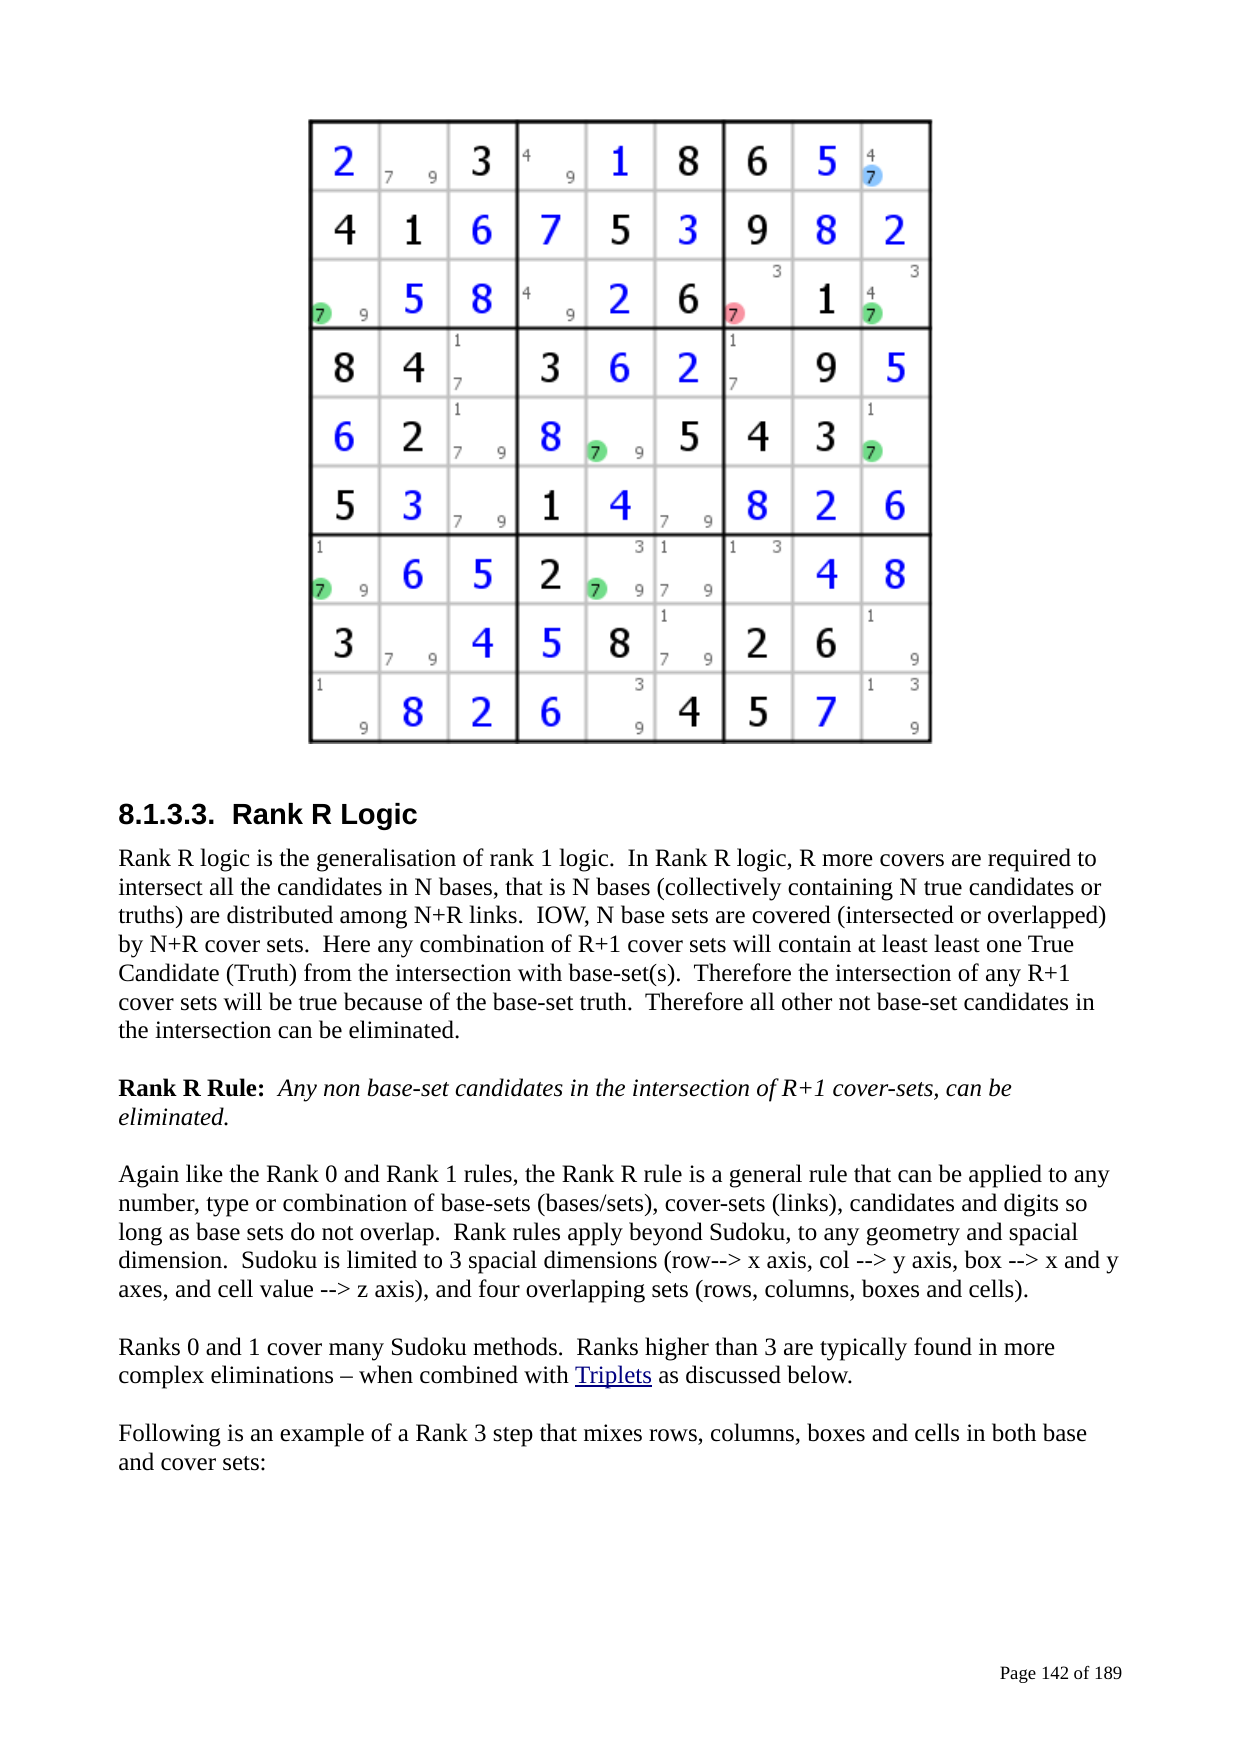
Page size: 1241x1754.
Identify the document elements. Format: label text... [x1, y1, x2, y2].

text Rank R Rule: Any non base-set candidates in the intersection of R+1 cover-sets, can be eliminated. [118, 1073, 1122, 1130]
text Ranks 0 and 1 cover many Sudoku methods. Ranks higher than 3 are typically found in more complex eliminations – when combined with Triplets as discussed below. [118, 1332, 1122, 1389]
text Again like the Rank 0 and Rank 1 rules, the Rank R rule is a general rule that can be applied to any number, type or combination of base-sets (bases/sets), cover-sets (links), candidates and digits so long as base sets do not overlap. Rank rules apply beyond Sudoku, to any geometry and spacial dimension. Sudoku is limited to 3 spacial dimensions (row--> x axis, col --> y axis, box --> x and y axes, and cell value --> z axis), and four overlapping sets (rows, columns, boxes and cells). [118, 1159, 1122, 1303]
text Rank R logic is the generalisation of rank 1 logic. In Rank R logic, R more covers are required to intersect all the candidates in N bases, that is N bases (collectively containing N true candidates or truths) are distributed among N+R links. IOW, N base sets are covered (intersected or overlapped) by N+R cover sets. Here any combination of R+1 cover sets will contain at least least one True Candidate (Truth) from the intersection with base-set(s). Therefore the intersection of any R+1 cover sets will be true because of the base-set truth. Therefore all other not base-set candidates in the intersection can be eliminated. [118, 843, 1122, 1044]
text Following is an example of a Rank 3 step that mixes rows, columns, boxes and cells in both base and cover sets: [118, 1418, 1122, 1475]
subtitle Rank R Logic [118, 797, 1122, 830]
picture [307, 118, 933, 744]
